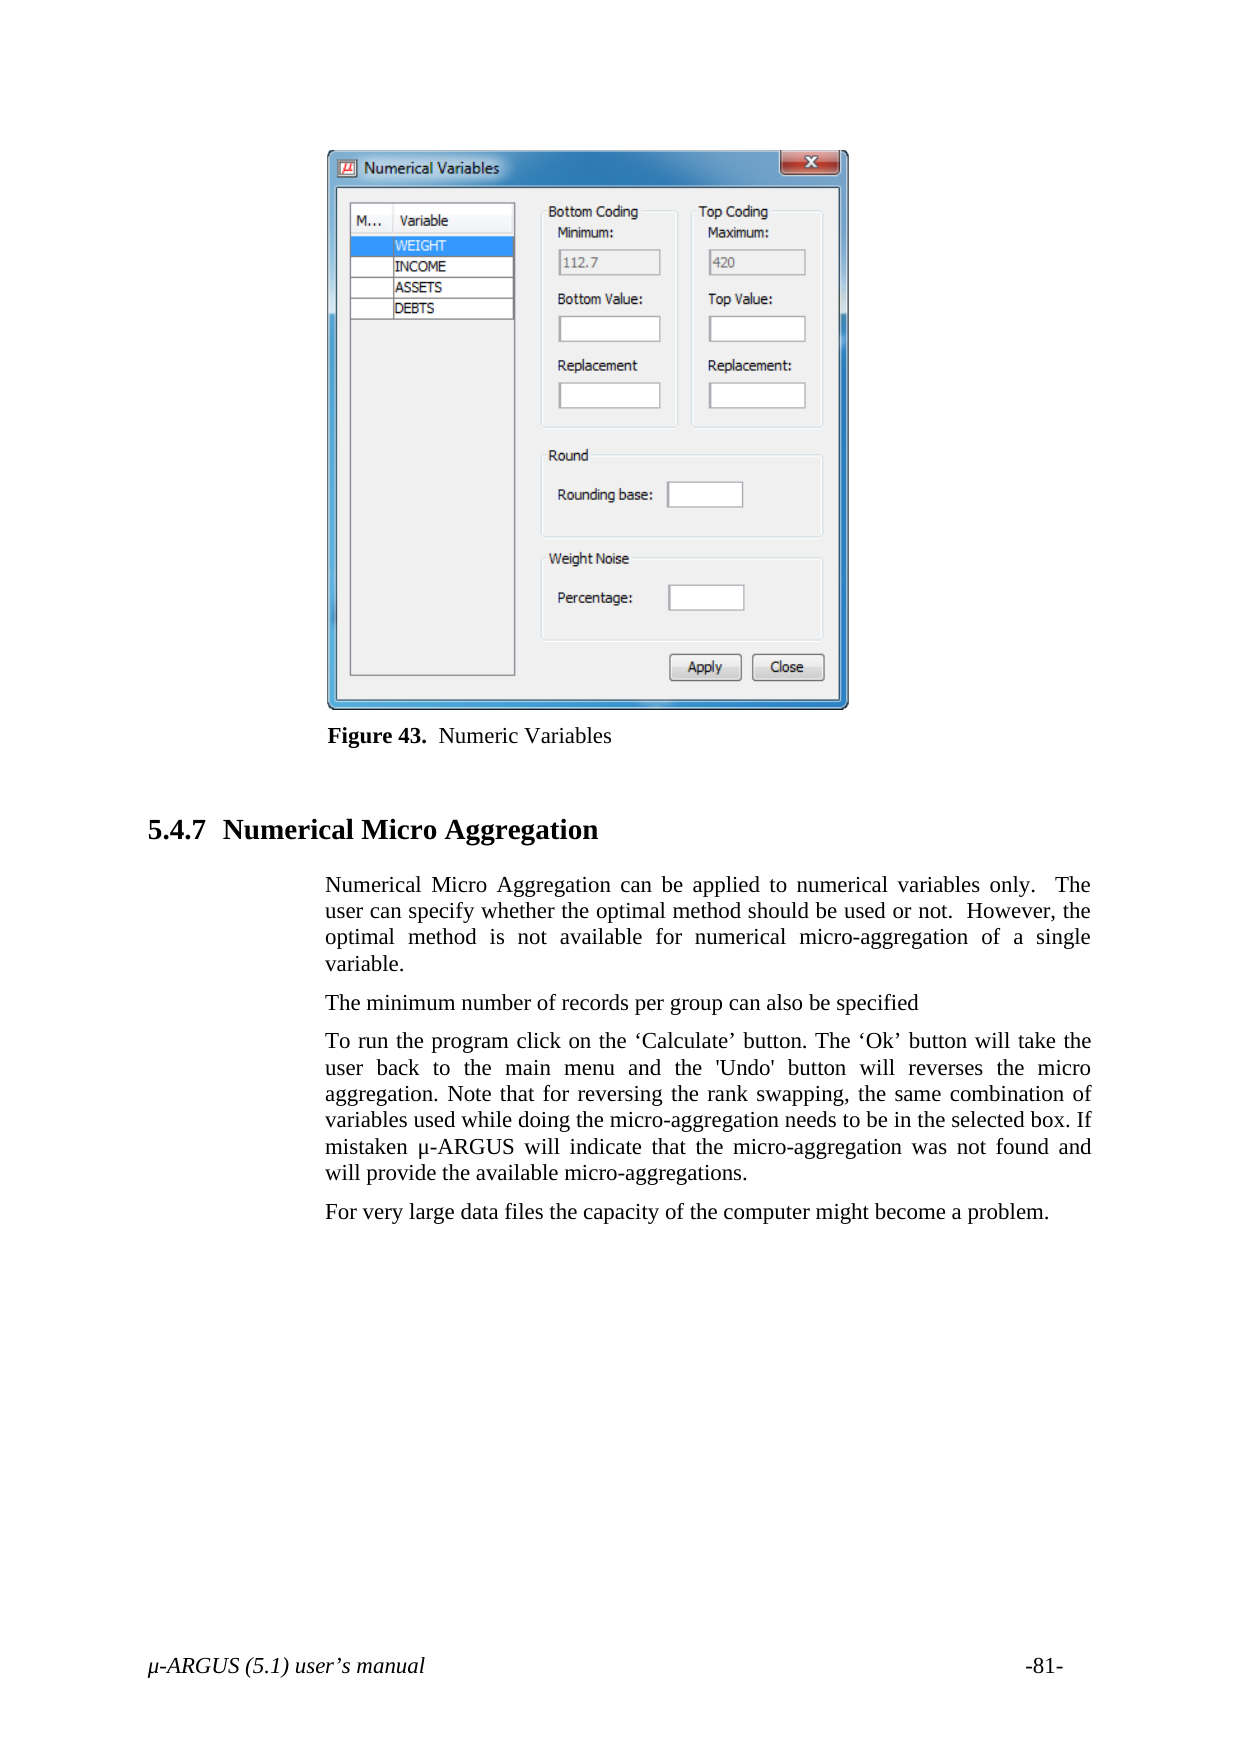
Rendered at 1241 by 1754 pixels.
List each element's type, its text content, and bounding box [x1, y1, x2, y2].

text For very large data files the capacity of the computer might become a problem. [325, 1198, 1092, 1224]
text The minimum number of records per group can also be specified [325, 989, 1092, 1015]
text Figure 43. Numeric Variables [325, 722, 1092, 748]
picture [327, 150, 849, 710]
text Numerical Micro Aggregation can be applied to numerical variables only. The user can specify whether the optimal method should be used or not. However, the optimal method is not available for numerical micro-aggregation of a single variable. [325, 871, 1092, 976]
text To run the program click on the ‘Calculate’ button. The ‘Ok’ button will take the user back to the main menu and the 'Undo' button will reverses the micro aggregation. Note that for reversing the rank swapping, the same combination of variables used while doing the micro-aggregation needs to be in the selected box. If mistaken μ-ARGUS will indicate that the micro-aggregation was not found and will provide the available micro-aggregations. [325, 1027, 1092, 1186]
subtitle Numerical Micro Aggregation [148, 812, 1092, 846]
